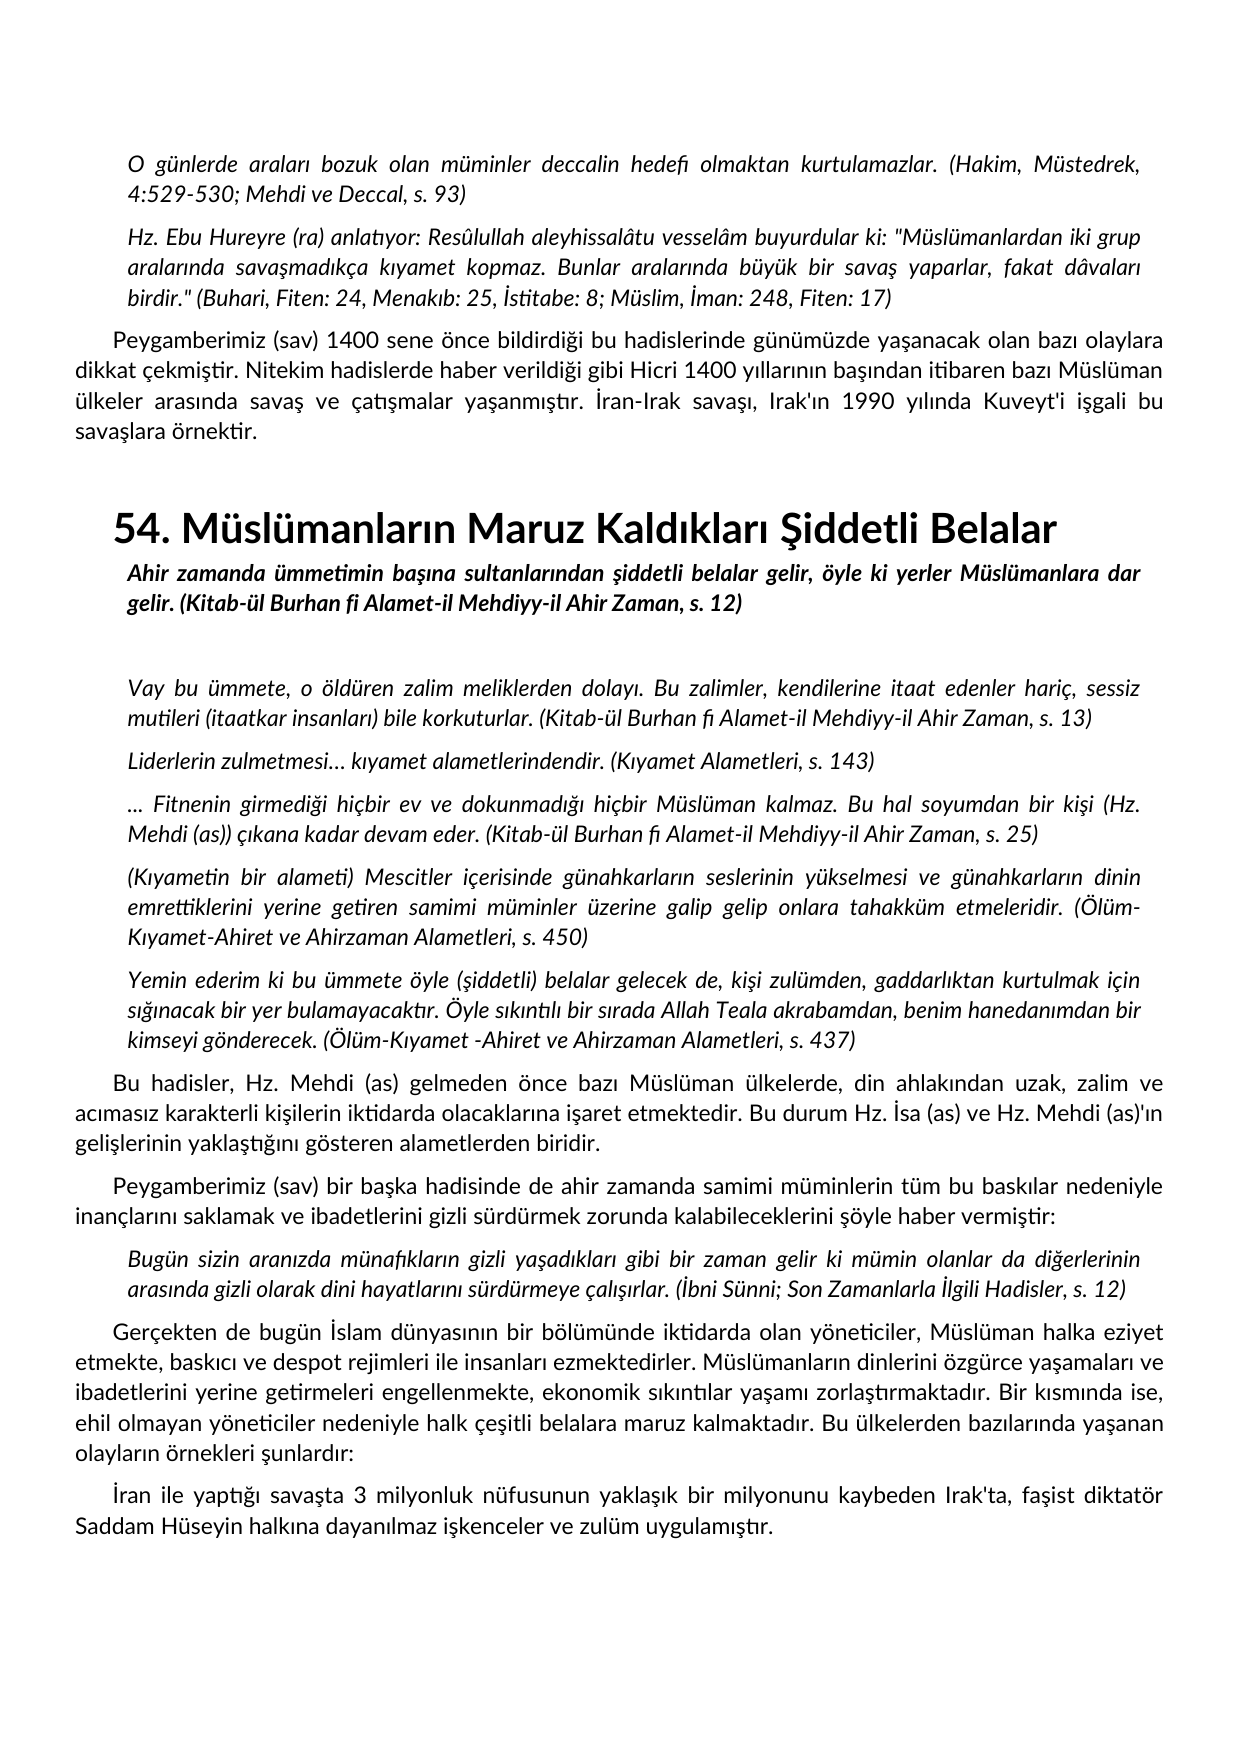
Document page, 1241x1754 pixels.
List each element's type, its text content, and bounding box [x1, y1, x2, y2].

text İran ile yaptığı savaşta 3 milyonluk nüfusunun yaklaşık bir milyonunu kaybeden Irak'ta, faşist diktatör Saddam Hüseyin halkına dayanılmaz işkenceler ve zulüm uygulamıştır. [75, 1481, 1165, 1539]
text Gerçekten de bugün İslam dünyasının bir bölümünde iktidarda olan yöneticiler, Müslüman halka eziyet etmekte, baskıcı ve despot rejimleri ile insanları ezmektedirler. Müslümanların dinlerini özgürce yaşamaları ve ibadetlerini yerine getirmeleri engellenmekte, ekonomik sıkıntılar yaşamı zorlaştırmaktadır. Bir kısmında ise, ehil olmayan yöneticiler nedeniyle halk çeşitli belalara maruz kalmaktadır. Bu ülkelerden bazılarında yaşanan olayların örnekleri şunlardır: [75, 1318, 1165, 1466]
text Bugün sizin aranızda münafıkların gizli yaşadıkları gibi bir zaman gelir ki mümin olanlar da diğerlerinin arasında gizli olarak dini hayatlarını sürdürmeye çalışırlar. (İbni Sünni; Son Zamanlarla İlgili Hadisler, s. 12) [127, 1245, 1143, 1302]
text Hz. Ebu Hureyre (ra) anlatıyor: Resûlullah aleyhissalâtu vesselâm buyurdular ki: "Müslümanlardan iki grup aralarında savaşmadıkça kıyamet kopmaz. Bunlar aralarında büyük bir savaş yaparlar, fakat dâvaları birdir." (Buhari, Fiten: 24, Menakıb: 25, İstitabe: 8; Müslim, İman: 248, Fiten: 17) [127, 223, 1143, 311]
text O günlerde araları bozuk olan müminler deccalin hedefi olmaktan kurtulamazlar. (Hakim, Müstedrek, 4:529-530; Mehdi ve Deccal, s. 93) [127, 150, 1143, 208]
text Ahir zamanda ümmetimin başına sultanlarından şiddetli belalar gelir, öyle ki yerler Müslümanlara dar gelir. (Kitab-ül Burhan fi Alamet-il Mehdiyy-il Ahir Zaman, s. 12) [127, 558, 1143, 616]
text Bu hadisler, Hz. Mehdi (as) gelmeden önce bazı Müslüman ülkelerde, din ahlakından uzak, zalim ve acımasız karakterli kişilerin iktidarda olacaklarına işaret etmektedir. Bu durum Hz. İsa (as) ve Hz. Mehdi (as)'ın gelişlerinin yaklaştığını gösteren alametlerden biridir. [75, 1069, 1165, 1157]
text Yemin ederim ki bu ümmete öyle (şiddetli) belalar gelecek de, kişi zulümden, gaddarlıktan kurtulmak için sığınacak bir yer bulamayacaktır. Öyle sıkıntılı bir sırada Allah Teala akrabamdan, benim hanedanımdan bir kimseyi gönderecek. (Ölüm-Kıyamet -Ahiret ve Ahirzaman Alametleri, s. 437) [127, 966, 1143, 1053]
subtitle 54. Müslümanların Maruz Kaldıkları Şiddetli Belalar [112, 502, 1165, 552]
text Vay bu ümmete, o öldüren zalim meliklerden dolayı. Bu zalimler, kendilerine itaat edenler hariç, sessiz mutileri (itaatkar insanları) bile korkuturlar. (Kitab-ül Burhan fi Alamet-il Mehdiyy-il Ahir Zaman, s. 13) [127, 674, 1143, 732]
text Peygamberimiz (sav) bir başka hadisinde de ahir zamanda samimi müminlerin tüm bu baskılar nedeniyle inançlarını saklamak ve ibadetlerini gizli sürdürmek zorunda kalabileceklerini şöyle haber vermiştir: [75, 1172, 1165, 1229]
text Peygamberimiz (sav) 1400 sene önce bildirdiği bu hadislerinde günümüzde yaşanacak olan bazı olaylara dikkat çekmiştir. Nitekim hadislerde haber verildiği gibi Hicri 1400 yıllarının başından itibaren bazı Müslüman ülkeler arasında savaş ve çatışmalar yaşanmıştır. İran-Irak savaşı, Irak'ın 1990 yılında Kuveyt'i işgali bu savaşlara örnektir. [75, 326, 1165, 444]
text (Kıyametin bir alameti) Mescitler içerisinde günahkarların seslerinin yükselmesi ve günahkarların dinin emrettiklerini yerine getiren samimi müminler üzerine galip gelip onlara tahakküm etmeleridir. (Ölüm-Kıyamet-Ahiret ve Ahirzaman Alametleri, s. 450) [127, 862, 1143, 950]
text Liderlerin zulmetmesi… kıyamet alametlerindendir. (Kıyamet Alametleri, s. 143) [127, 747, 1143, 774]
text ... Fitnenin girmediği hiçbir ev ve dokunmadığı hiçbir Müslüman kalmaz. Bu hal soyumdan bir kişi (Hz. Mehdi (as)) çıkana kadar devam eder. (Kitab-ül Burhan fi Alamet-il Mehdiyy-il Ahir Zaman, s. 25) [127, 789, 1143, 847]
